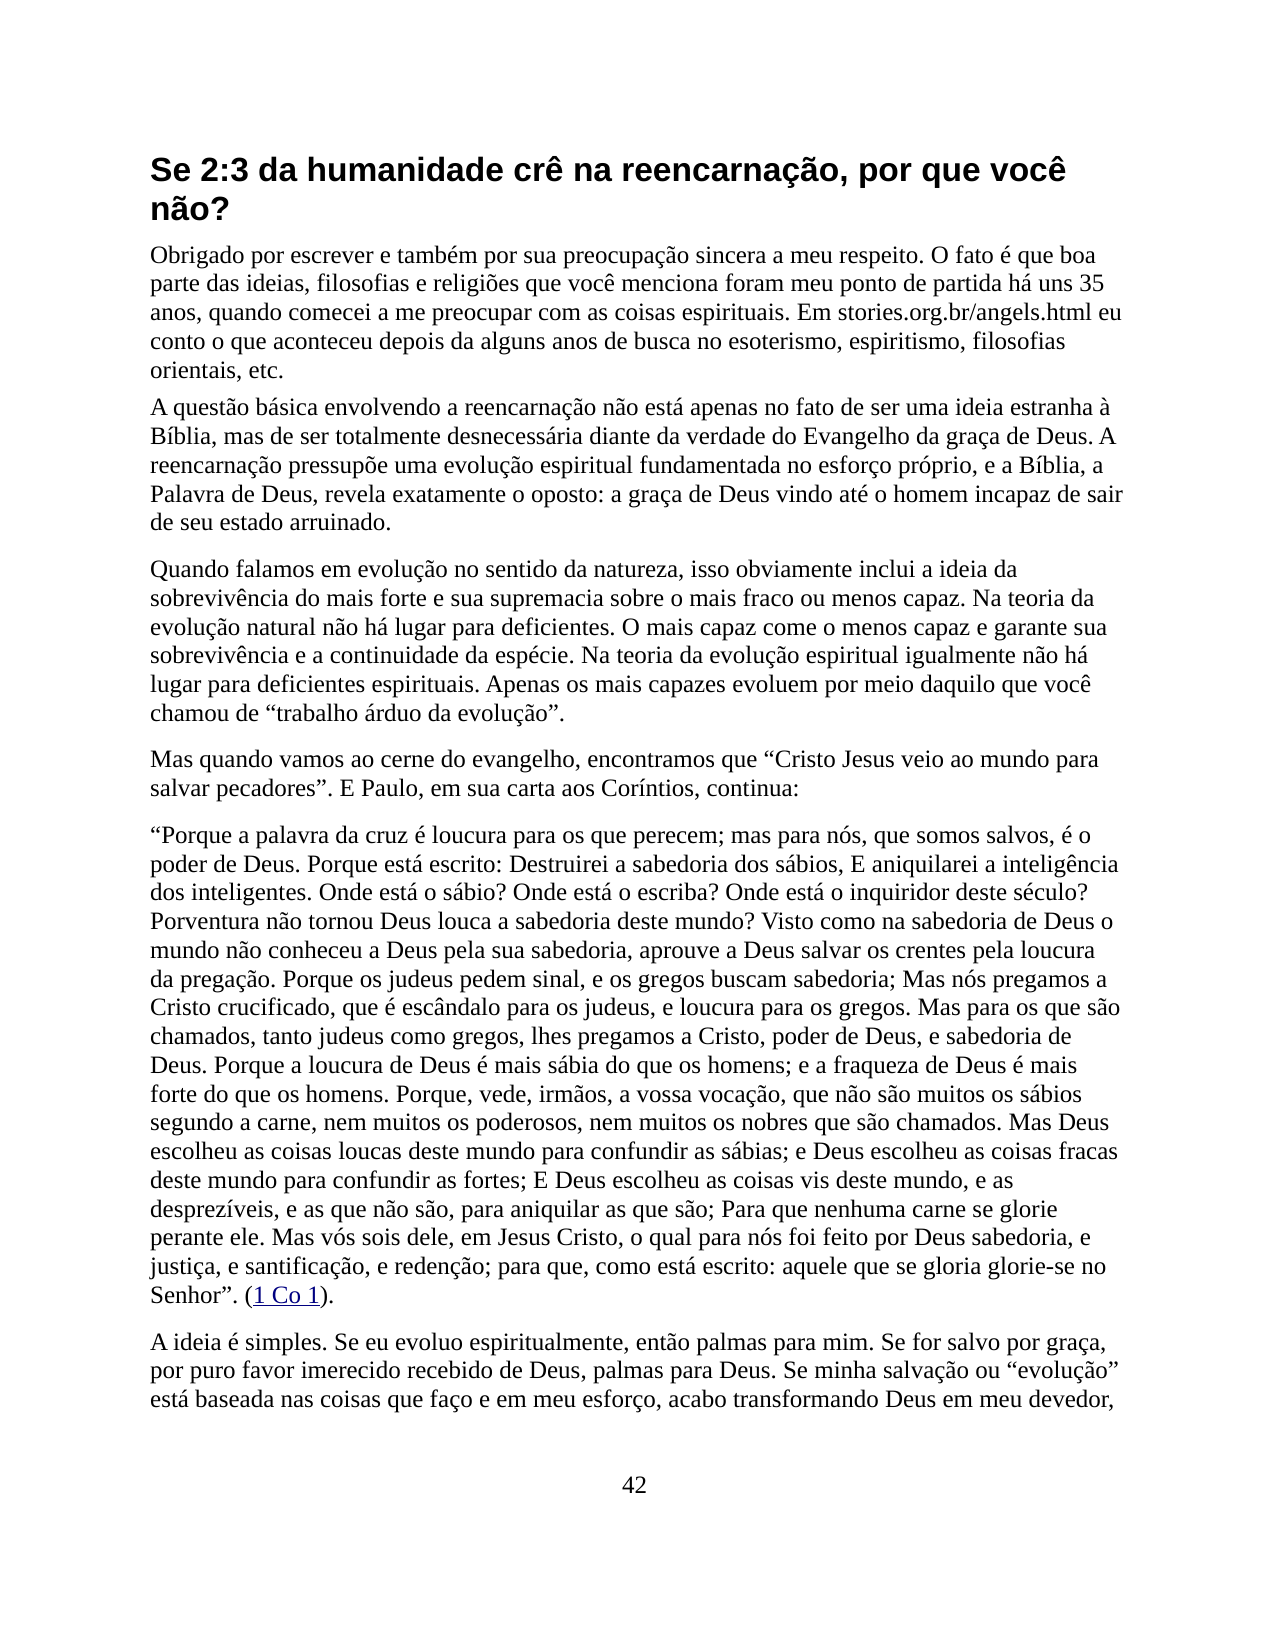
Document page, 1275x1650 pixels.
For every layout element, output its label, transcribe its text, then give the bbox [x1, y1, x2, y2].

subtitle Se 2:3 da humanidade crê na reencarnação, por que você não? [150, 150, 1125, 227]
text A questão básica envolvendo a reencarnação não está apenas no fato de ser uma ideia estranha à Bíblia, mas de ser totalmente desnecessária diante da verdade do Evangelho da graça de Deus. A reencarnação pressupõe uma evolução espiritual fundamentada no esforço próprio, e a Bíblia, a Palavra de Deus, revela exatamente o oposto: a graça de Deus vindo até o homem incapaz de sair de seu estado arruinado. [150, 392, 1125, 536]
text Quando falamos em evolução no sentido da natureza, isso obviamente inclui a ideia da sobrevivência do mais forte e sua supremacia sobre o mais fraco ou menos capaz. Na teoria da evolução natural não há lugar para deficientes. O mais capaz come o menos capaz e garante sua sobrevivência e a continuidade da espécie. Na teoria da evolução espiritual igualmente não há lugar para deficientes espirituais. Apenas os mais capazes evoluem por meio daquilo que você chamou de “trabalho árduo da evolução”. [150, 554, 1125, 727]
text A ideia é simples. Se eu evoluo espiritualmente, então palmas para mim. Se for salvo por graça, por puro favor imerecido recebido de Deus, palmas para Deus. Se minha salvação ou “evolução” está baseada nas coisas que faço e em meu esforço, acabo transformando Deus em meu devedor, [150, 1327, 1125, 1413]
text “Porque a palavra da cruz é loucura para os que perecem; mas para nós, que somos salvos, é o poder de Deus. Porque está escrito: Destruirei a sabedoria dos sábios, E aniquilarei a inteligência dos inteligentes. Onde está o sábio? Onde está o escriba? Onde está o inquiridor deste século? Porventura não tornou Deus louca a sabedoria deste mundo? Visto como na sabedoria de Deus o mundo não conheceu a Deus pela sua sabedoria, aprouve a Deus salvar os crentes pela loucura da pregação. Porque os judeus pedem sinal, e os gregos buscam sabedoria; Mas nós pregamos a Cristo crucificado, que é escândalo para os judeus, e loucura para os gregos. Mas para os que são chamados, tanto judeus como gregos, lhes pregamos a Cristo, poder de Deus, e sabedoria de Deus. Porque a loucura de Deus é mais sábia do que os homens; e a fraqueza de Deus é mais forte do que os homens. Porque, vede, irmãos, a vossa vocação, que não são muitos os sábios segundo a carne, nem muitos os poderosos, nem muitos os nobres que são chamados. Mas Deus escolheu as coisas loucas deste mundo para confundir as sábias; e Deus escolheu as coisas fracas deste mundo para confundir as fortes; E Deus escolheu as coisas vis deste mundo, e as desprezíveis, e as que não são, para aniquilar as que são; Para que nenhuma carne se glorie perante ele. Mas vós sois dele, em Jesus Cristo, o qual para nós foi feito por Deus sabedoria, e justiça, e santificação, e redenção; para que, como está escrito: aquele que se gloria glorie-se no Senhor”. (1 Co 1). [150, 820, 1125, 1309]
text Mas quando vamos ao cerne do evangelho, encontramos que “Cristo Jesus veio ao mundo para salvar pecadores”. E Paulo, em sua carta aos Coríntios, continua: [150, 744, 1125, 802]
text Obrigado por escrever e também por sua preocupação sincera a meu respeito. O fato é que boa parte das ideias, filosofias e religiões que você menciona foram meu ponto de partida há uns 35 anos, quando comecei a me preocupar com as coisas espirituais. Em stories.org.br/angels.html eu conto o que aconteceu depois da alguns anos de busca no esoterismo, espiritismo, filosofias orientais, etc. [150, 240, 1125, 383]
